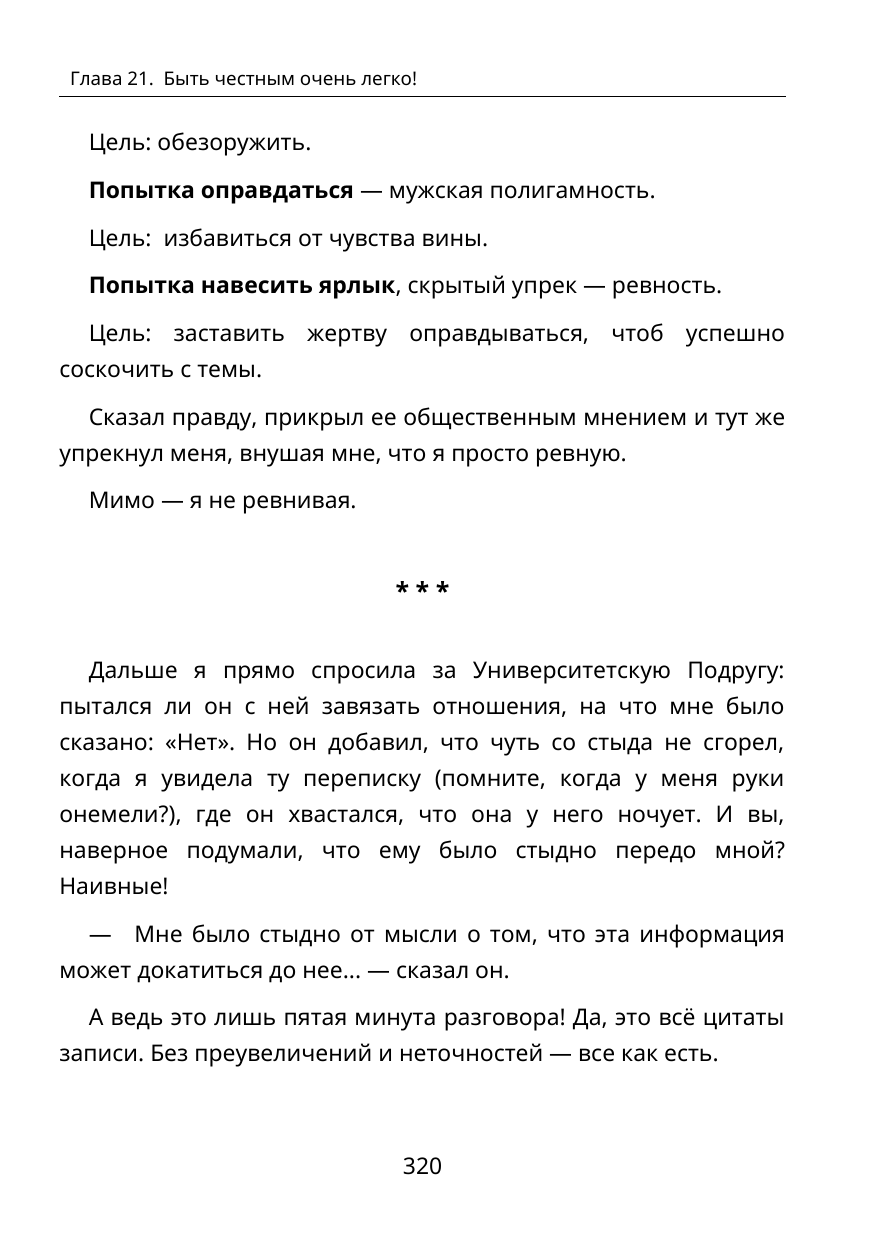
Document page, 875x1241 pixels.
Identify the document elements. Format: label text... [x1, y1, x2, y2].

text Цель: заставить жертву оправдываться, чтоб успешно соскочить с темы. [59, 317, 786, 384]
subtitle * * * [59, 573, 786, 608]
text Мимо — я не ревнивая. [59, 484, 786, 515]
text Дальше я прямо спросила за Университетскую Подругу: пытался ли он с ней завязать отношения, на что мне было сказано: «Нет». Но он добавил, что чуть со стыда не сгорел, когда я увидела ту переписку (помните, когда у меня руки онемели?), где он хвастался, что она у него ночует. И вы, наверное подумали, что ему было стыдно передо мной? Наивные! [59, 654, 786, 901]
text А ведь это лишь пятая минута разговора! Да, это всё цитаты записи. Без преувеличений и неточностей — все как есть. [59, 1001, 786, 1068]
text Попытка навесить ярлык, скрытый упрек — ревность. [59, 269, 786, 300]
text Сказал правду, прикрыл ее общественным мнением и тут же упрекнул меня, внушая мне, что я просто ревную. [59, 401, 786, 468]
text Цель: избавиться от чувства вины. [59, 221, 786, 253]
list Мне было стыдно от мысли о том, что эта информация может докатиться до нее... — сказал он. [59, 918, 786, 985]
text Цель: обезоружить. [59, 126, 786, 157]
text Попытка оправдаться — мужская полигамность. [59, 174, 786, 205]
